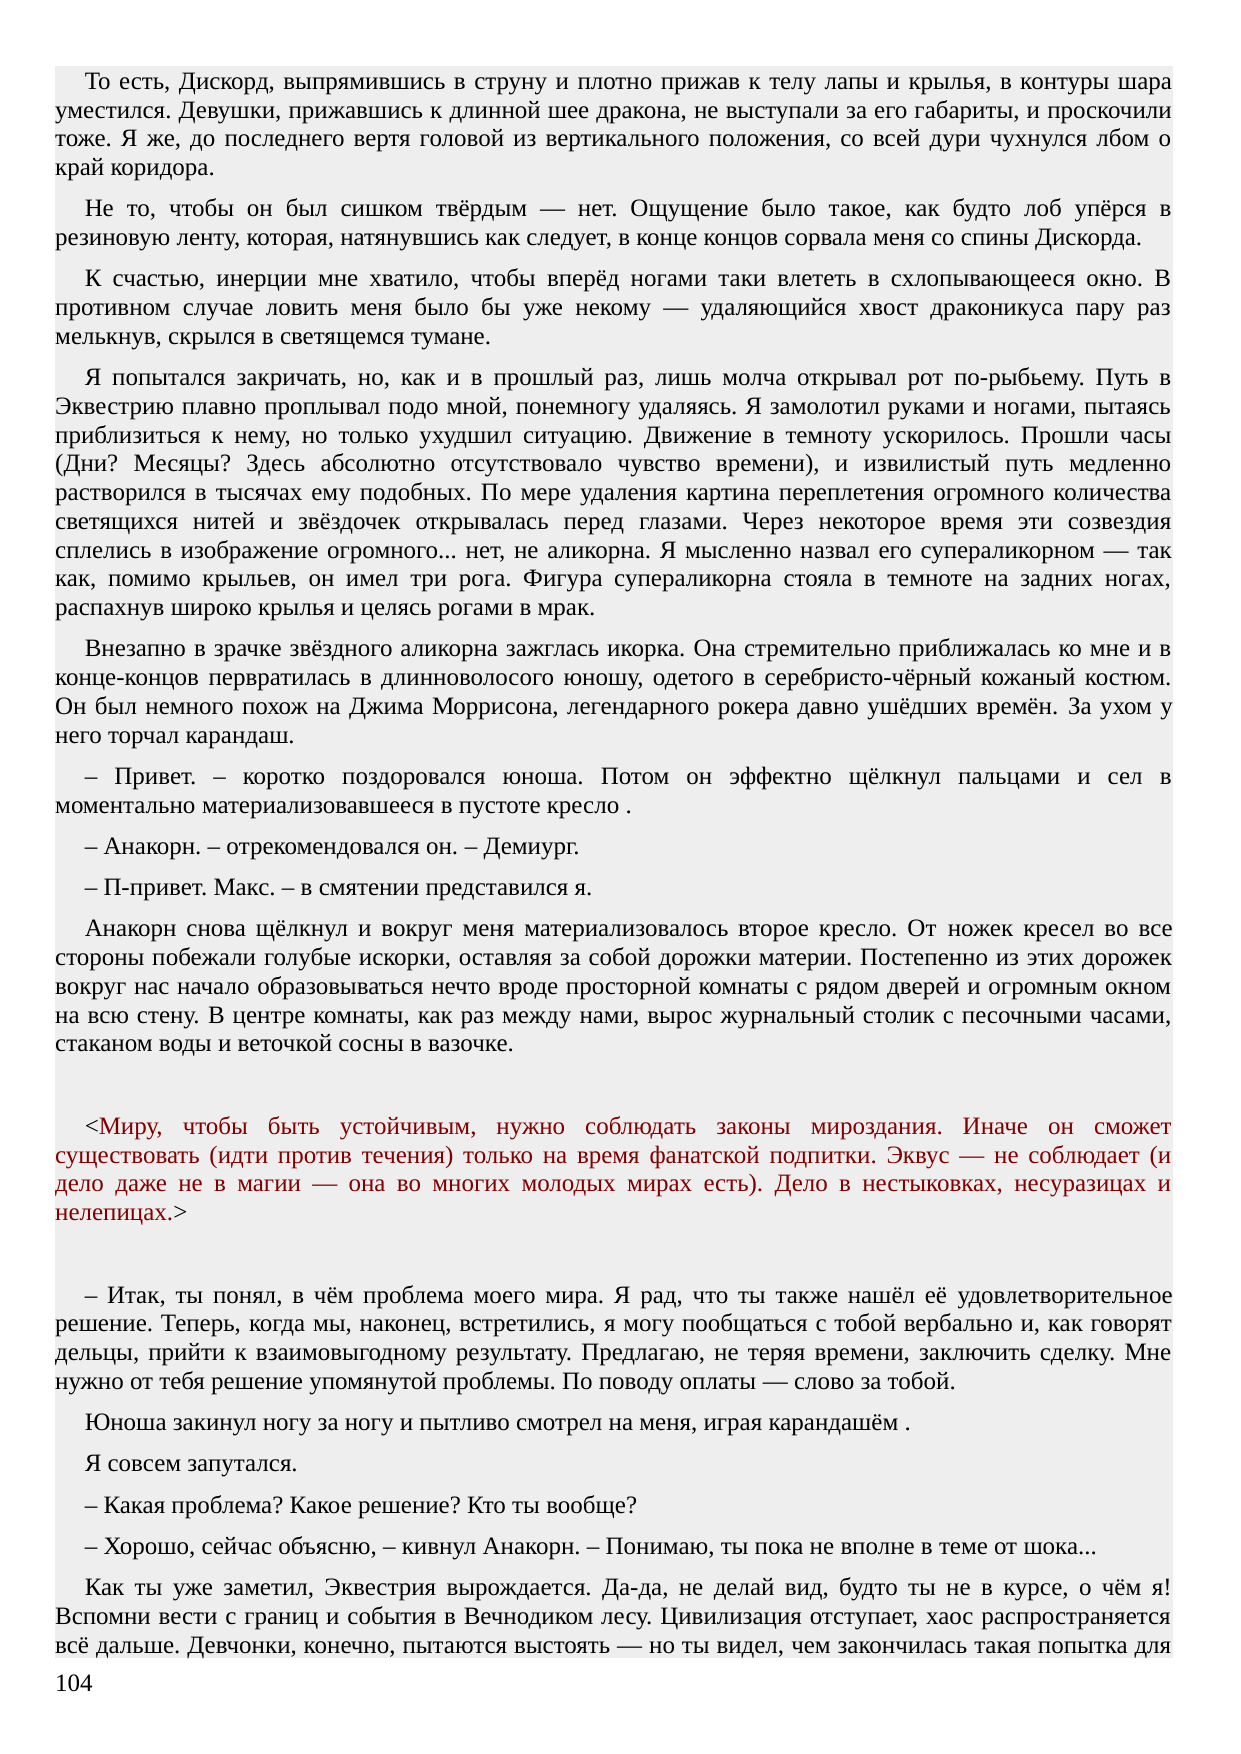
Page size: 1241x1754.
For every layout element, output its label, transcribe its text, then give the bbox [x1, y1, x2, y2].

text – П-привет. Макс. – в смятении представился я. [55, 872, 1173, 901]
text – Итак, ты понял, в чём проблема моего мира. Я рад, что ты также нашёл её удовлетворительное решение. Теперь, когда мы, наконец, встретились, я могу пообщаться с тобой вербально и, как говорят дельцы, прийти к взаимовыгодному результату. Предлагаю, не теряя времени, заключить сделку. Мне нужно от тебя решение упомянутой проблемы. По поводу оплаты — слово за тобой. [55, 1280, 1173, 1395]
text Не то, чтобы он был сишком твёрдым — нет. Ощущение было такое, как будто лоб упёрся в резиновую ленту, которая, натянувшись как следует, в конце концов сорвала меня со спины Дискорда. [55, 193, 1173, 251]
text Юноша закинул ногу за ногу и пытливо смотрел на меня, играя карандашём . [55, 1407, 1173, 1436]
text <Миру, чтобы быть устойчивым, нужно соблюдать законы мироздания. Иначе он сможет существовать (идти против течения) только на время фанатской подпитки. Эквус — не соблюдает (и дело даже не в магии — она во многих молодых мирах есть). Дело в нестыковках, несуразицах и нелепицах.> [55, 1111, 1173, 1226]
text К счастью, инерции мне хватило, чтобы вперёд ногами таки влететь в схлопывающееся окно. В противном случае ловить меня было бы уже некому — удаляющийся хвост драконикуса пару раз мелькнув, скрылся в светящемся тумане. [55, 263, 1173, 350]
text Анакорн снова щёлкнул и вокруг меня материализовалось второе кресло. От ножек кресел во все стороны побежали голубые искорки, оставляя за собой дорожки материи. Постепенно из этих дорожек вокруг нас начало образовываться нечто вроде просторной комнаты с рядом дверей и огромным окном на всю стену. В центре комнаты, как раз между нами, вырос журнальный столик с песочными часами, стаканом воды и веточкой сосны в вазочке. [55, 913, 1173, 1057]
text – Анакорн. – отрекомендовался он. – Демиург. [55, 831, 1173, 860]
text – Хорошо, сейчас объясню, – кивнул Анакорн. – Понимаю, ты пока не вполне в теме от шока... [55, 1531, 1173, 1560]
text Внезапно в зрачке звёздного аликорна зажглась икорка. Она стремительно приближалась ко мне и в конце-концов первратилась в длинноволосого юношу, одетого в серебристо-чёрный кожаный костюм. Он был немного похож на Джима Моррисона, легендарного рокера давно ушёдших времён. За ухом у него торчал карандаш. [55, 633, 1173, 748]
text Я попытался закричать, но, как и в прошлый раз, лишь молча открывал рот по-рыбьему. Путь в Эквестрию плавно проплывал подо мной, понемногу удаляясь. Я замолотил руками и ногами, пытаясь приблизиться к нему, но только ухудшил ситуацию. Движение в темноту ускорилось. Прошли часы (Дни? Месяцы? Здесь абсолютно отсутствовало чувство времени), и извилистый путь медленно растворился в тысячах ему подобных. По мере удаления картина переплетения огромного количества светящихся нитей и звёздочек открывалась перед глазами. Через некоторое время эти созвездия сплелись в изображение огромного... нет, не аликорна. Я мысленно назвал его супераликорном — так как, помимо крыльев, он имел три рога. Фигура супераликорна стояла в темноте на задних ногах, распахнув широко крылья и целясь рогами в мрак. [55, 362, 1173, 621]
text То есть, Дискорд, выпрямившись в струну и плотно прижав к телу лапы и крылья, в контуры шара уместился. Девушки, прижавшись к длинной шее дракона, не выступали за его габариты, и проскочили тоже. Я же, до последнего вертя головой из вертикального положения, со всей дури чухнулся лбом о край коридора. [55, 66, 1173, 181]
text – Какая проблема? Какое решение? Кто ты вообще? [55, 1490, 1173, 1518]
text – Привет. – коротко поздоровался юноша. Потом он эффектно щёлкнул пальцами и сел в моментально материализовавшееся в пустоте кресло . [55, 761, 1173, 818]
text Как ты уже заметил, Эквестрия вырождается. Да-да, не делай вид, будто ты не в курсе, о чём я! Вспомни вести с границ и события в Вечнодиком лесу. Цивилизация отступает, хаос распространяется всё дальше. Девчонки, конечно, пытаются выстоять — но ты видел, чем закончилась такая попытка для [55, 1572, 1173, 1658]
text Я совсем запутался. [55, 1448, 1173, 1477]
